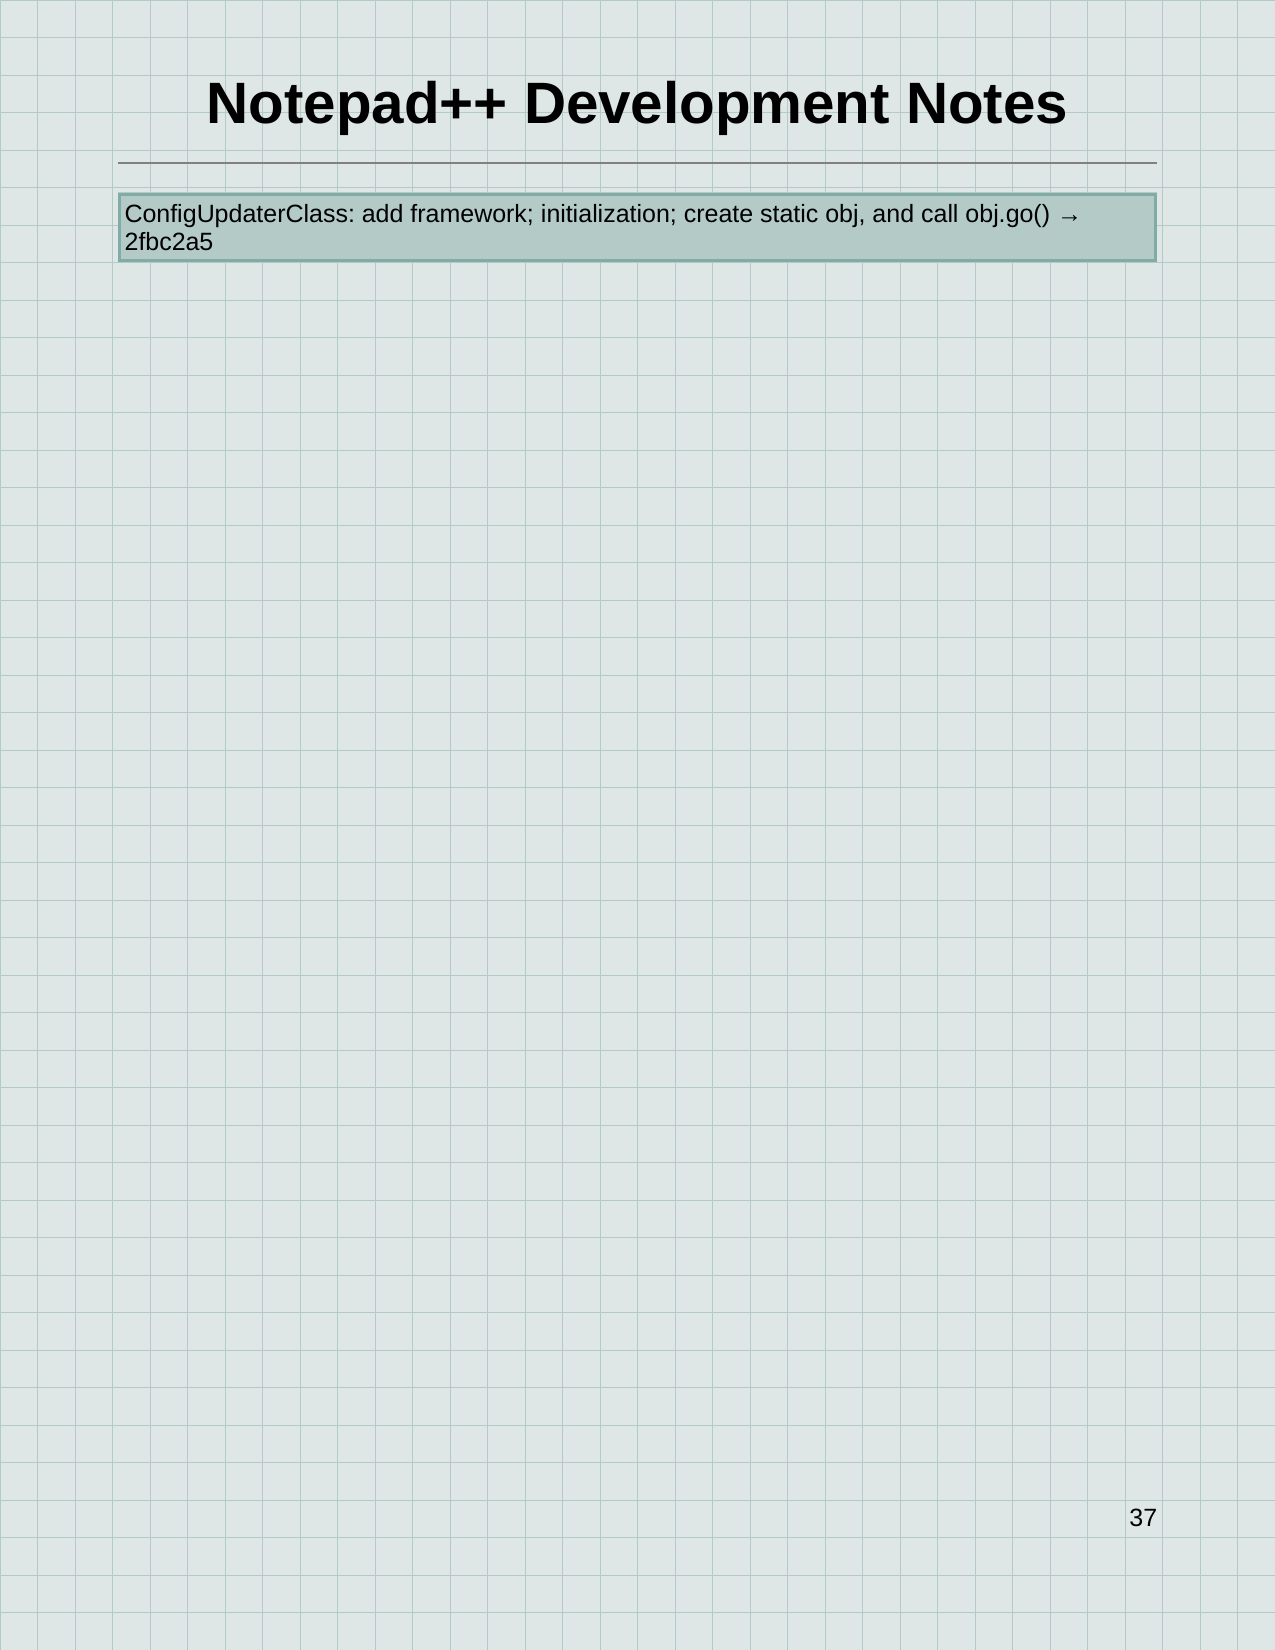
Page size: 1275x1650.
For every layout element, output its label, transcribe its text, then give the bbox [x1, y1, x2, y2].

text ConfigUpdaterClass: add framework; initialization; create static obj, and call obj.go() → 2fbc2a5 [121, 196, 1154, 259]
